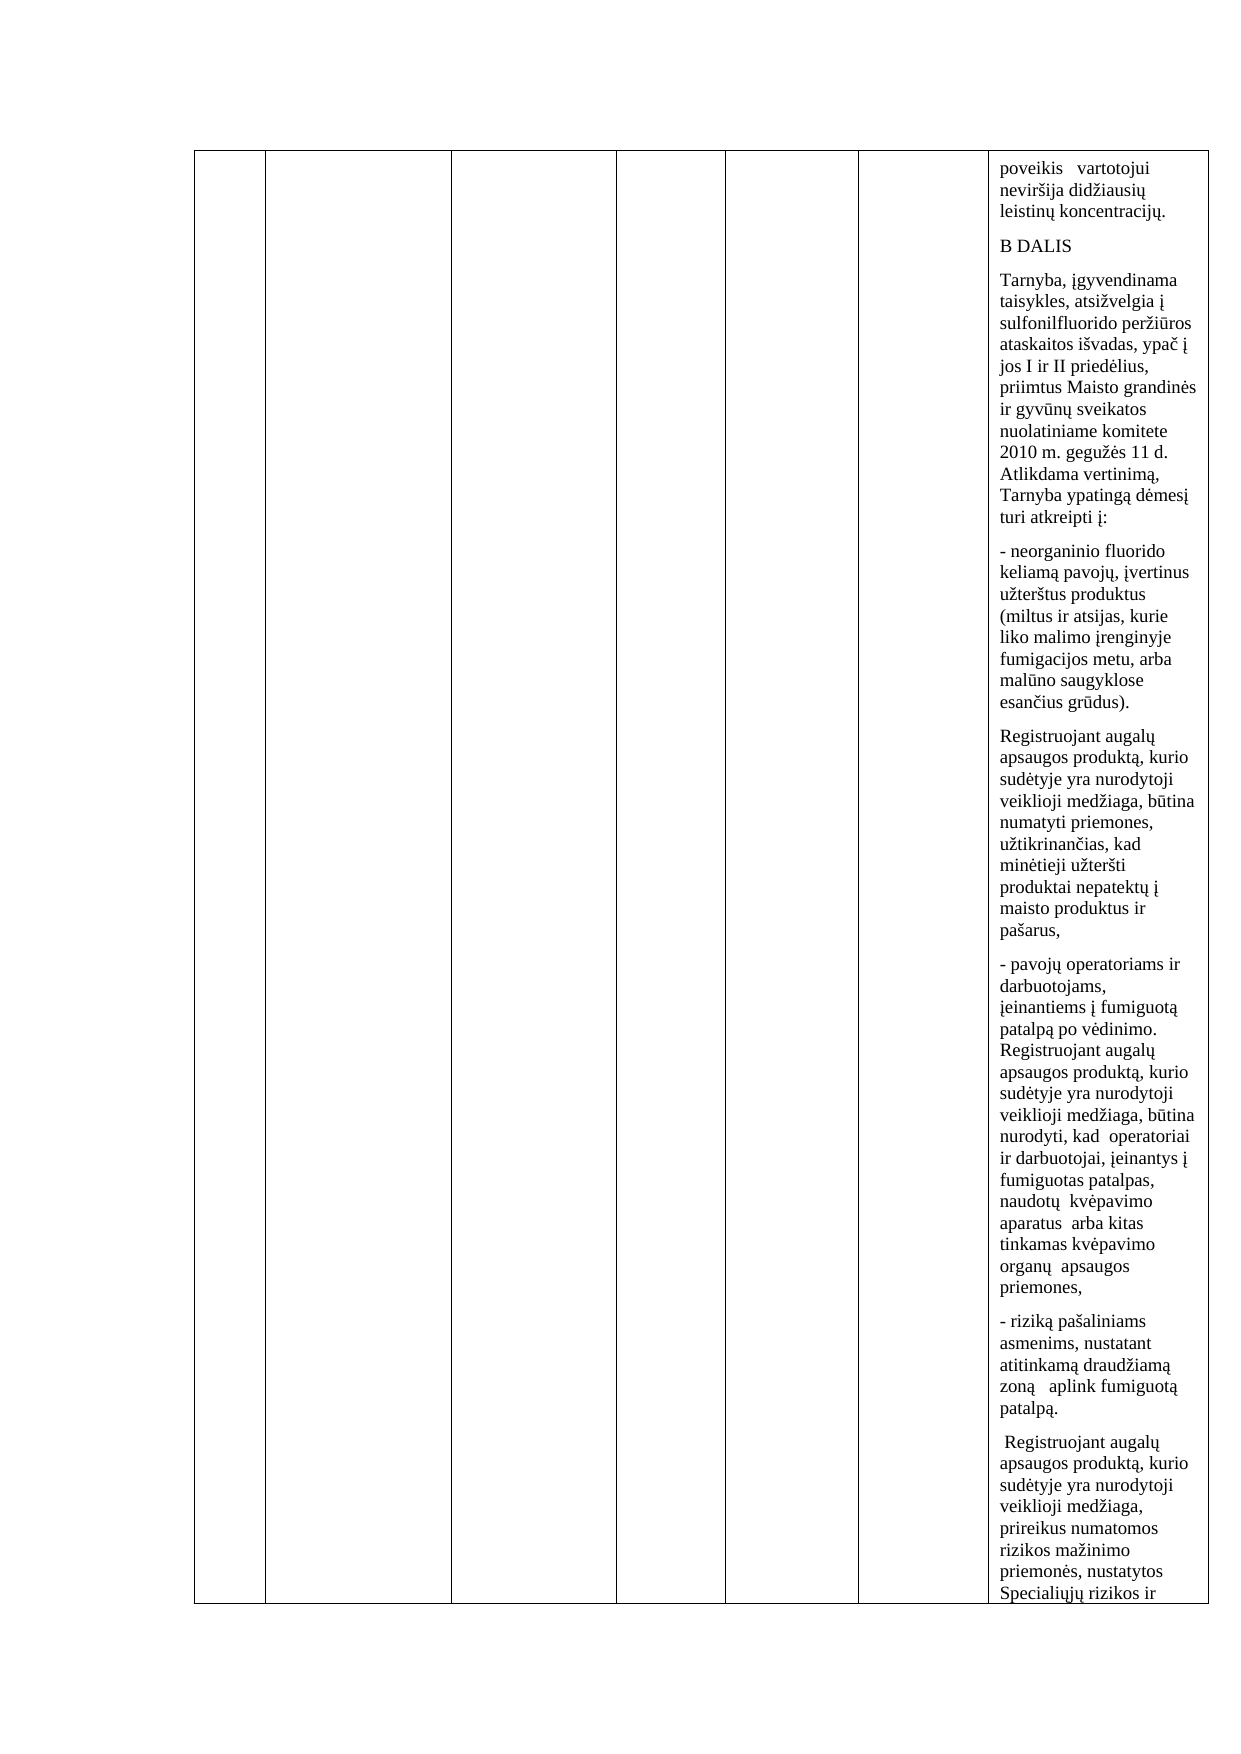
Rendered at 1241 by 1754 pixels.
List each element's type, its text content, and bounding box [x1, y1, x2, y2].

table_cell [452, 151, 616, 1603]
table_cell [859, 151, 988, 1603]
table_cell [1209, 150, 1219, 1603]
table_cell poveikis vartotojui neviršija didžiausių leistinų koncentracijų. B DALIS Tarnyba, įgyvendinama taisykles, atsižvelgia į sulfonilfluorido peržiūros ataskaitos išvadas, ypač į jos I ir II priedėlius, priimtus Maisto grandinės ir gyvūnų sveikatos nuolatiniame komitete 2010 m. gegužės 11 d. Atlikdama vertinimą, Tarnyba ypatingą dėmesį turi atkreipti į: - neorganinio fluorido keliamą pavojų, įvertinus užterštus produktus (miltus ir atsijas, kurie liko malimo įrenginyje fumigacijos metu, arba malūno saugyklose esančius grūdus). Registruojant augalų apsaugos produktą, kurio sudėtyje yra nurodytoji veiklioji medžiaga, būtina numatyti priemones, užtikrinančias, kad minėtieji užteršti produktai nepatektų į maisto produktus ir pašarus, - pavojų operatoriams ir darbuotojams, įeinantiems į fumiguotą patalpą po vėdinimo. Registruojant augalų apsaugos produktą, kurio sudėtyje yra nurodytoji veiklioji medžiaga, būtina nurodyti, kad operatoriai ir darbuotojai, įeinantys į fumiguotas patalpas, naudotų kvėpavimo aparatus arba kitas tinkamas kvėpavimo organų apsaugos priemones, - riziką pašaliniams asmenims, nustatant atitinkamą draudžiamą zoną aplink fumiguotą patalpą. Registruojant augalų apsaugos produktą, kurio sudėtyje yra nurodytoji veiklioji medžiaga, prireikus numatomos rizikos mažinimo priemonės, nustatytos Specialiųjų rizikos ir [989, 151, 1208, 1603]
table_cell [266, 151, 451, 1603]
table_cell [184, 150, 189, 1603]
table_cell [617, 151, 725, 1603]
table_cell [726, 151, 858, 1603]
table_cell [195, 151, 265, 1603]
table_cell [190, 150, 194, 1603]
